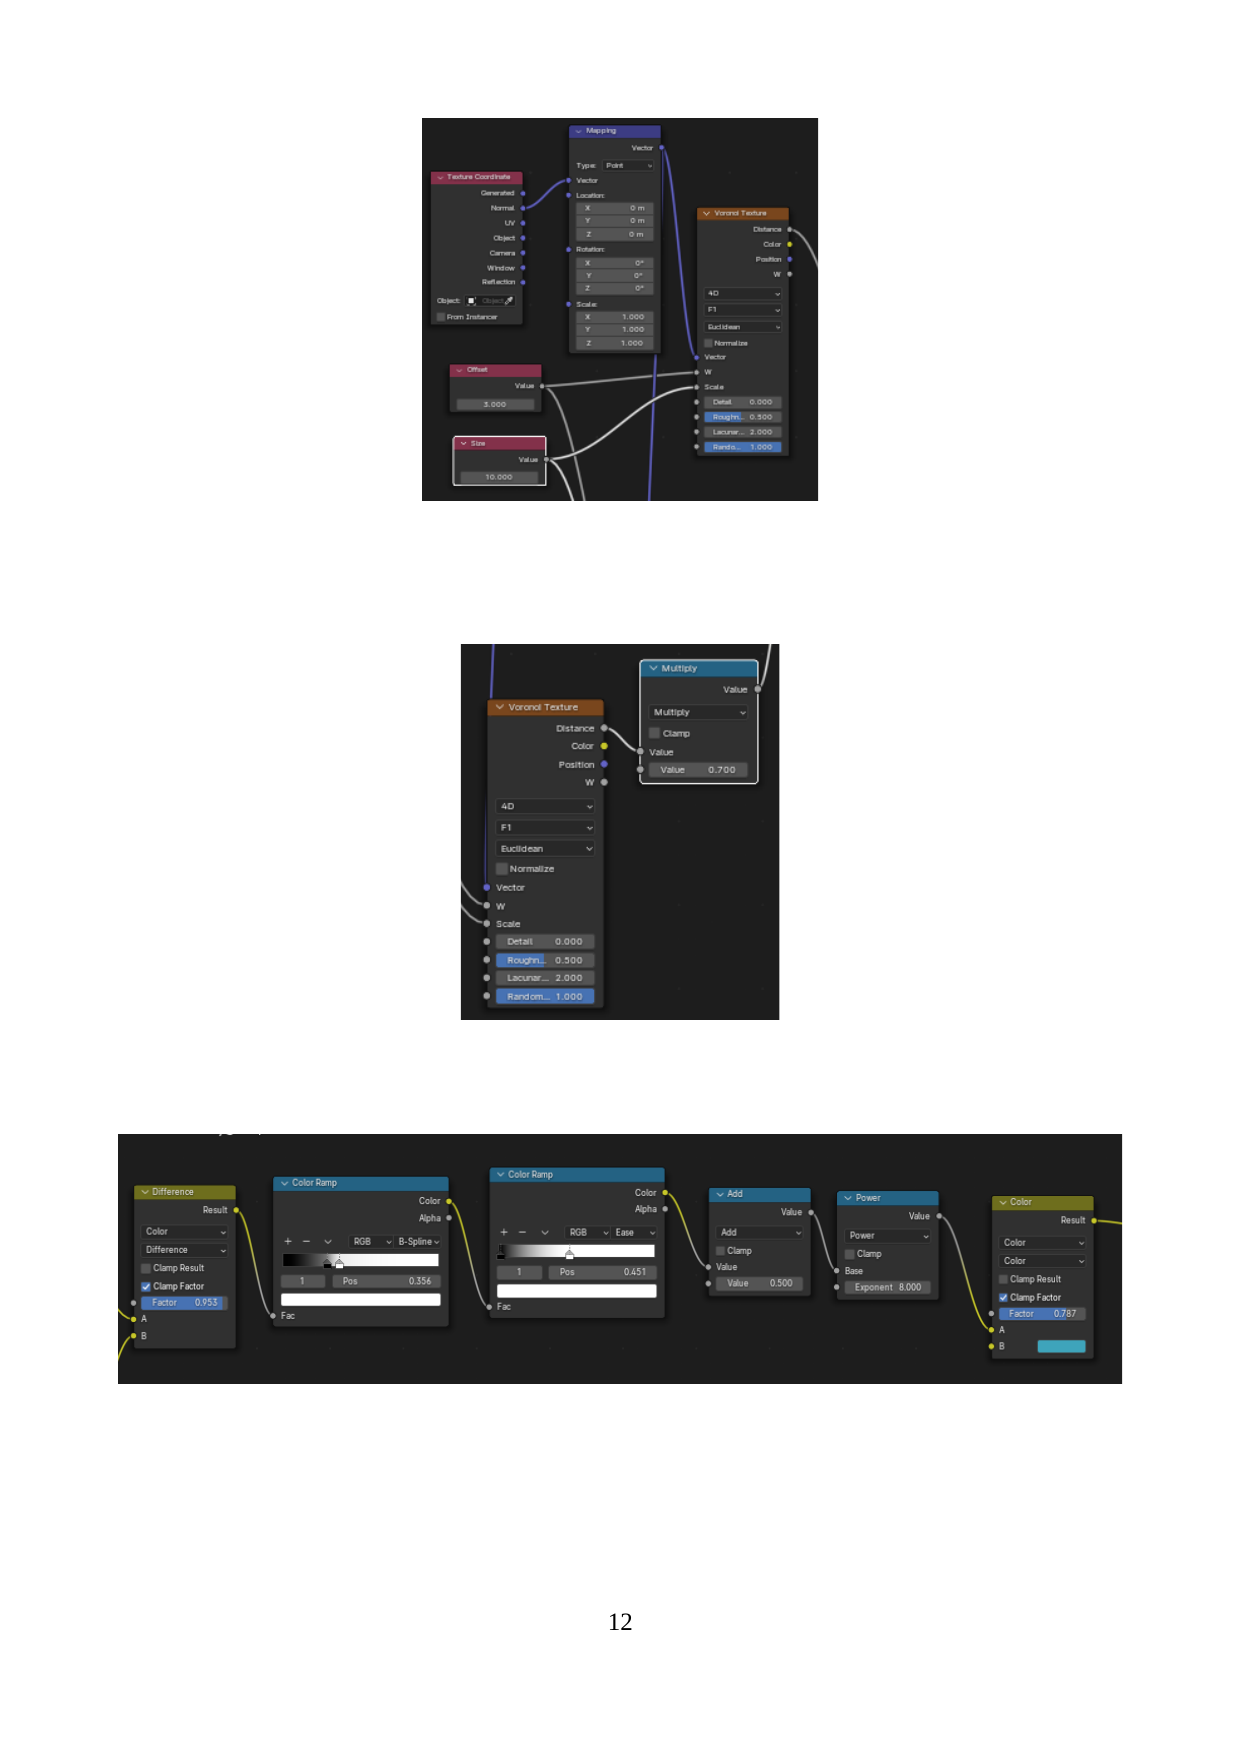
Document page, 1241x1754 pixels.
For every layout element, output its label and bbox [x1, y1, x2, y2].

picture [118, 1134, 1123, 1384]
picture [460, 644, 780, 1020]
picture [422, 118, 819, 501]
